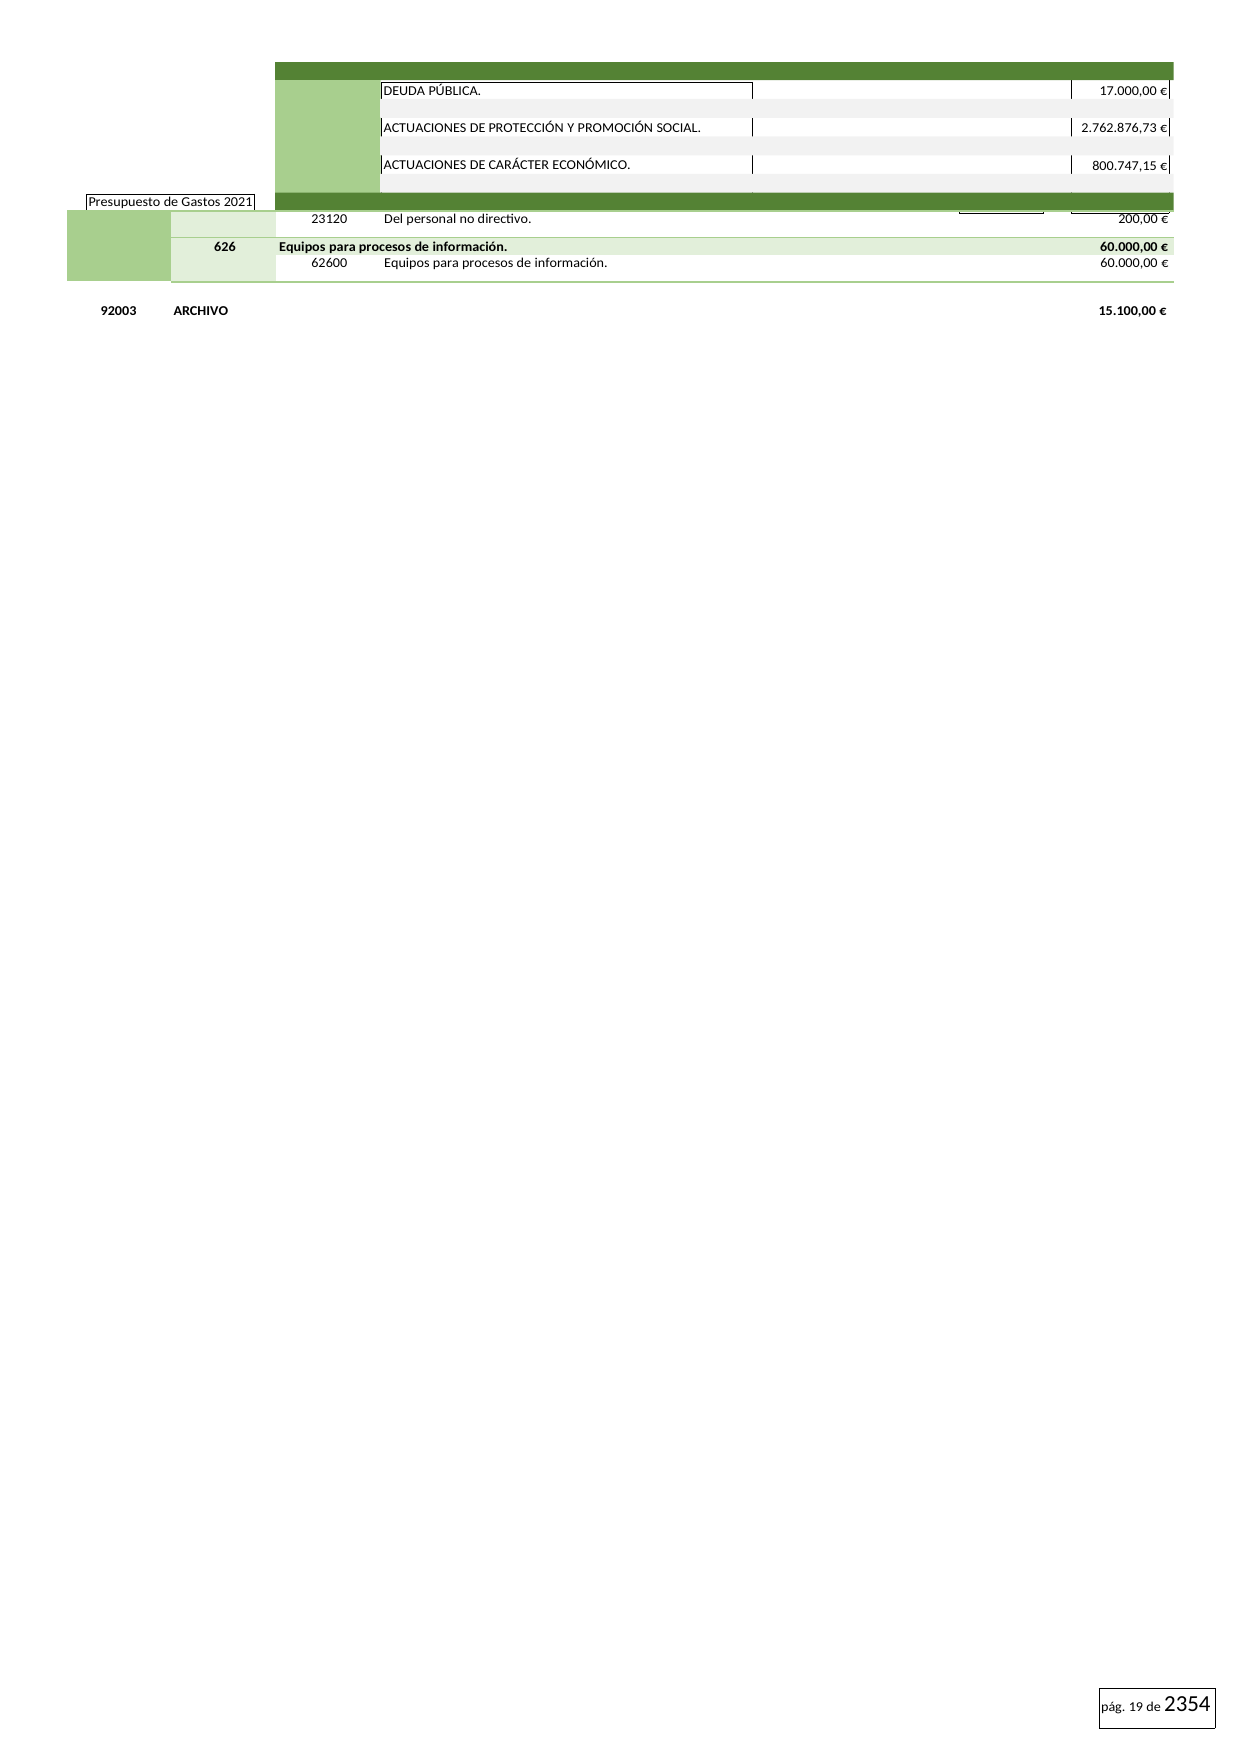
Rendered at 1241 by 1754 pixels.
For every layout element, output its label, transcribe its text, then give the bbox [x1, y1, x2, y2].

table_cell 23120 Del personal no directivo. [276, 212, 871, 237]
table_cell 62600 Equipos para procesos de información. [276, 255, 871, 281]
table_cell [171, 255, 276, 281]
text 92003 ARCHIVO 15.100,00 € [100, 302, 1173, 319]
table_cell 60.000,00 € [871, 238, 1174, 255]
table_cell 60.000,00 € [871, 255, 1174, 281]
table_cell 626 [171, 238, 276, 255]
table_cell Equipos para procesos de información. [276, 238, 871, 255]
table_cell 200,00 € [871, 212, 1174, 237]
table_cell [171, 212, 276, 237]
